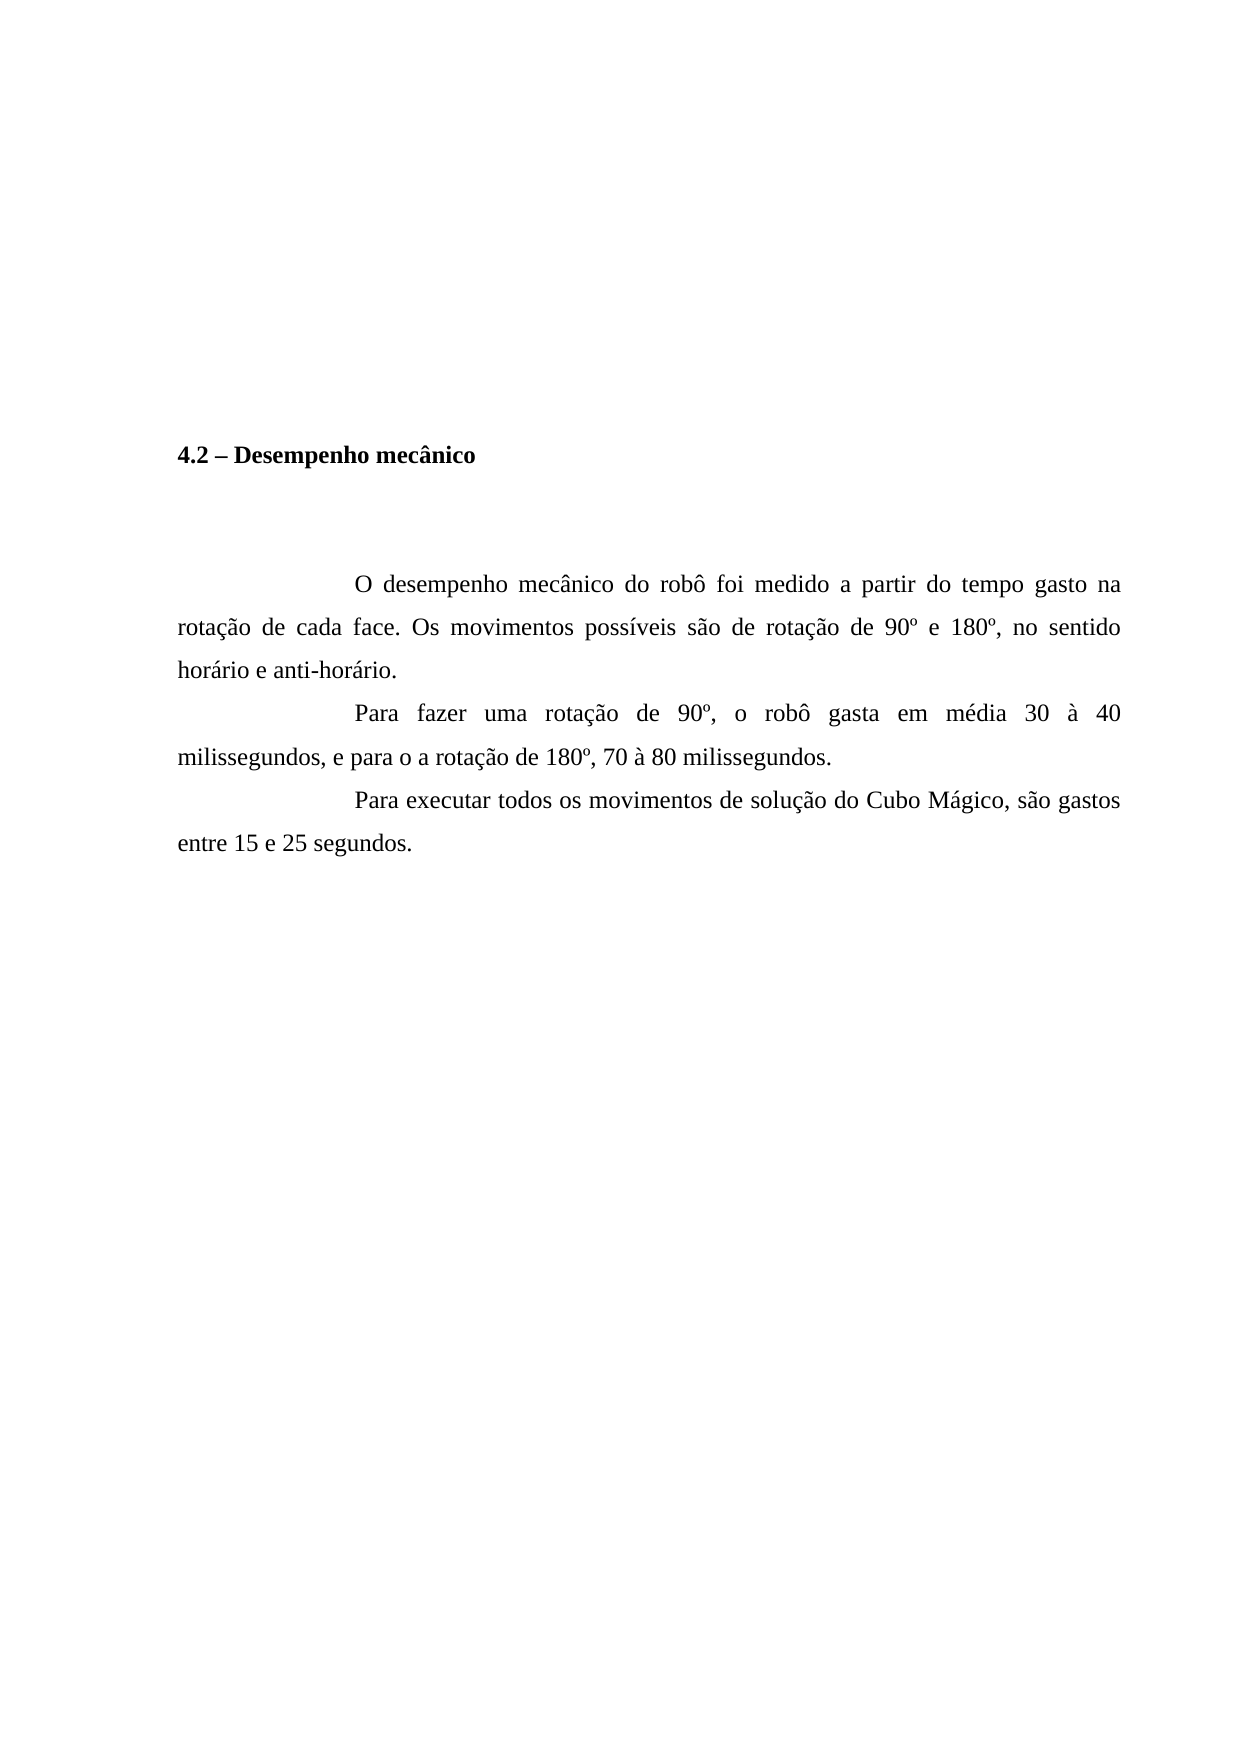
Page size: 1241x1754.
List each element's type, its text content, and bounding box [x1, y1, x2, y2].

text O desempenho mecânico do robô foi medido a partir do tempo gasto na rotação de cada face. Os movimentos possíveis são de rotação de 90º e 180º, no sentido horário e anti-horário. [177, 569, 1122, 684]
text 4.2 – Desempenho mecânico [177, 440, 1122, 468]
text Para executar todos os movimentos de solução do Cubo Mágico, são gastos entre 15 e 25 segundos. [177, 785, 1122, 857]
text Para fazer uma rotação de 90º, o robô gasta em média 30 à 40 milissegundos, e para o a rotação de 180º, 70 à 80 milissegundos. [177, 698, 1122, 770]
